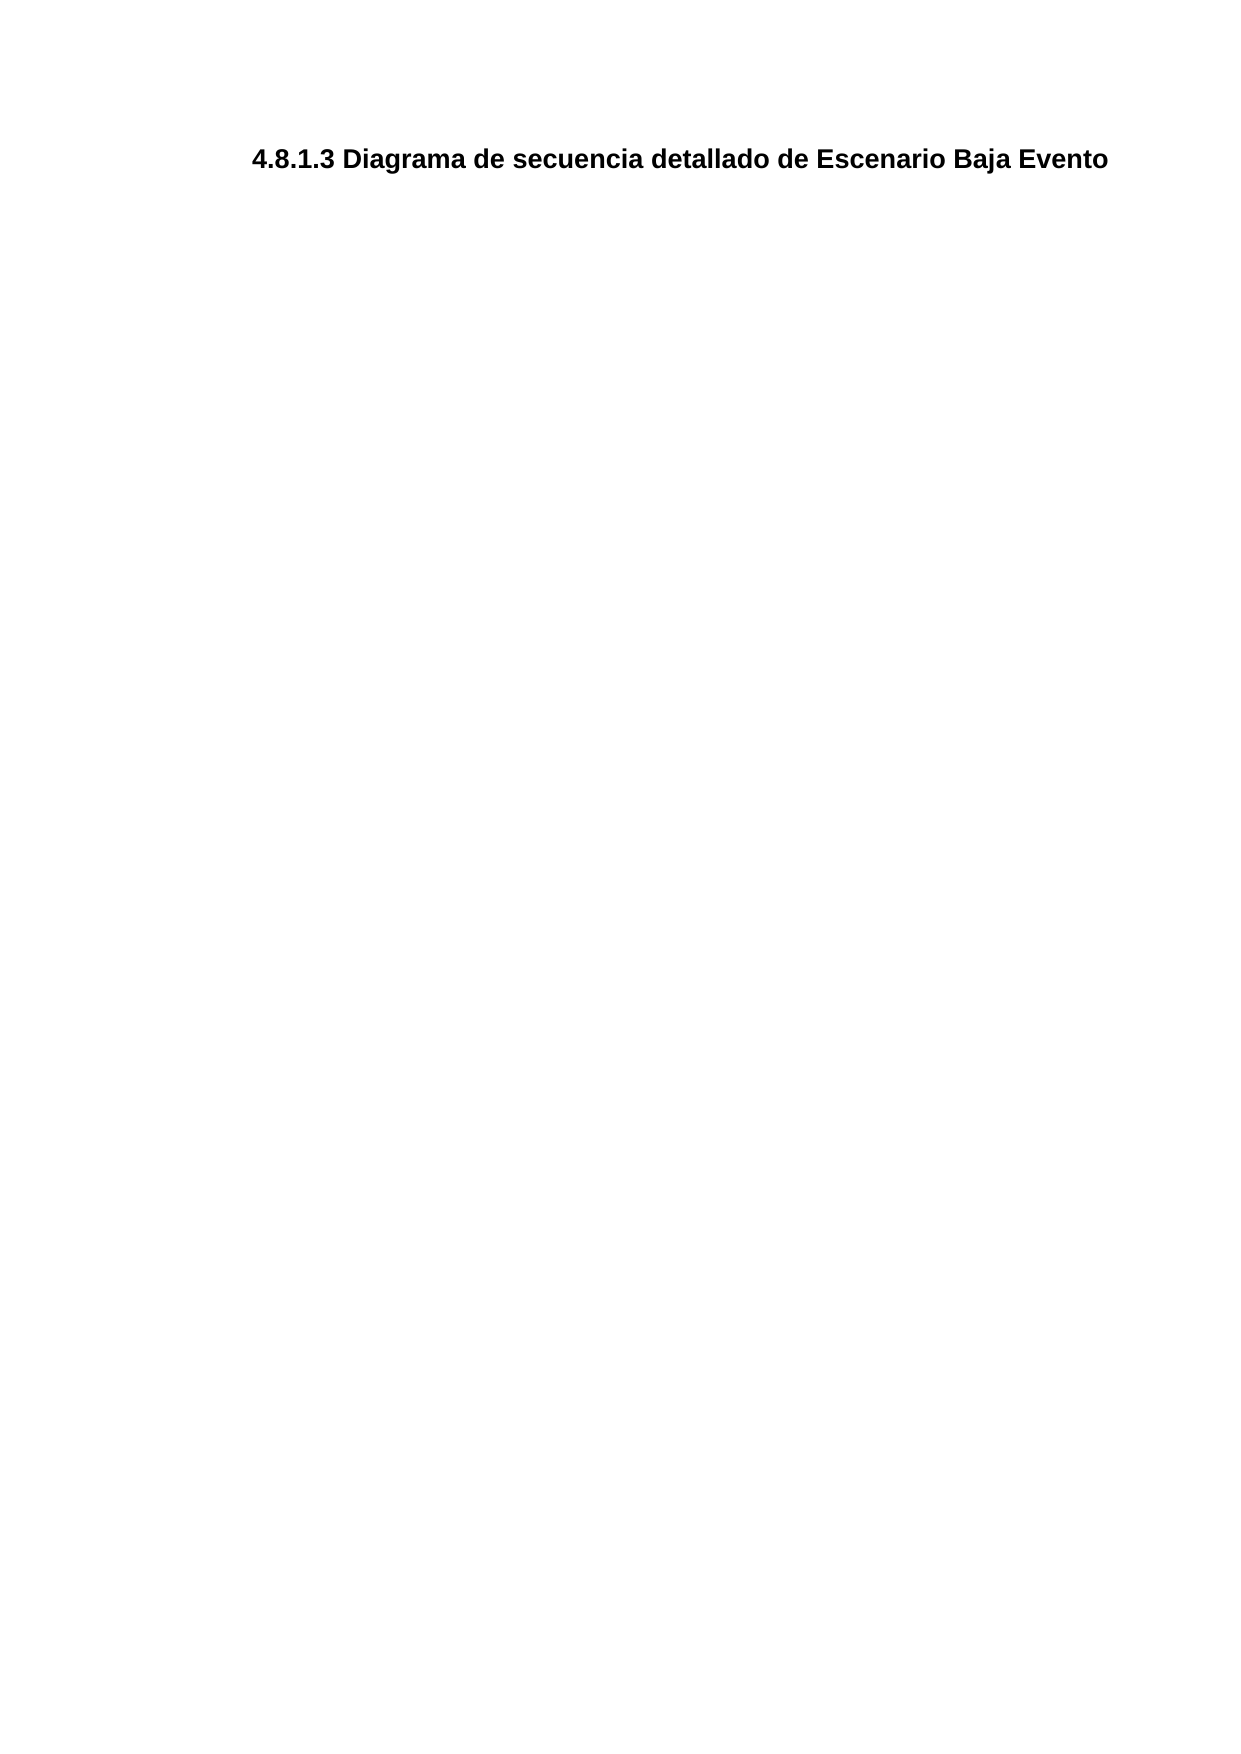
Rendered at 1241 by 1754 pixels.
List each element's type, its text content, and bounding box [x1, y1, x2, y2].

list Diagrama de secuencia detallado de Escenario Baja Evento [244, 143, 1122, 174]
